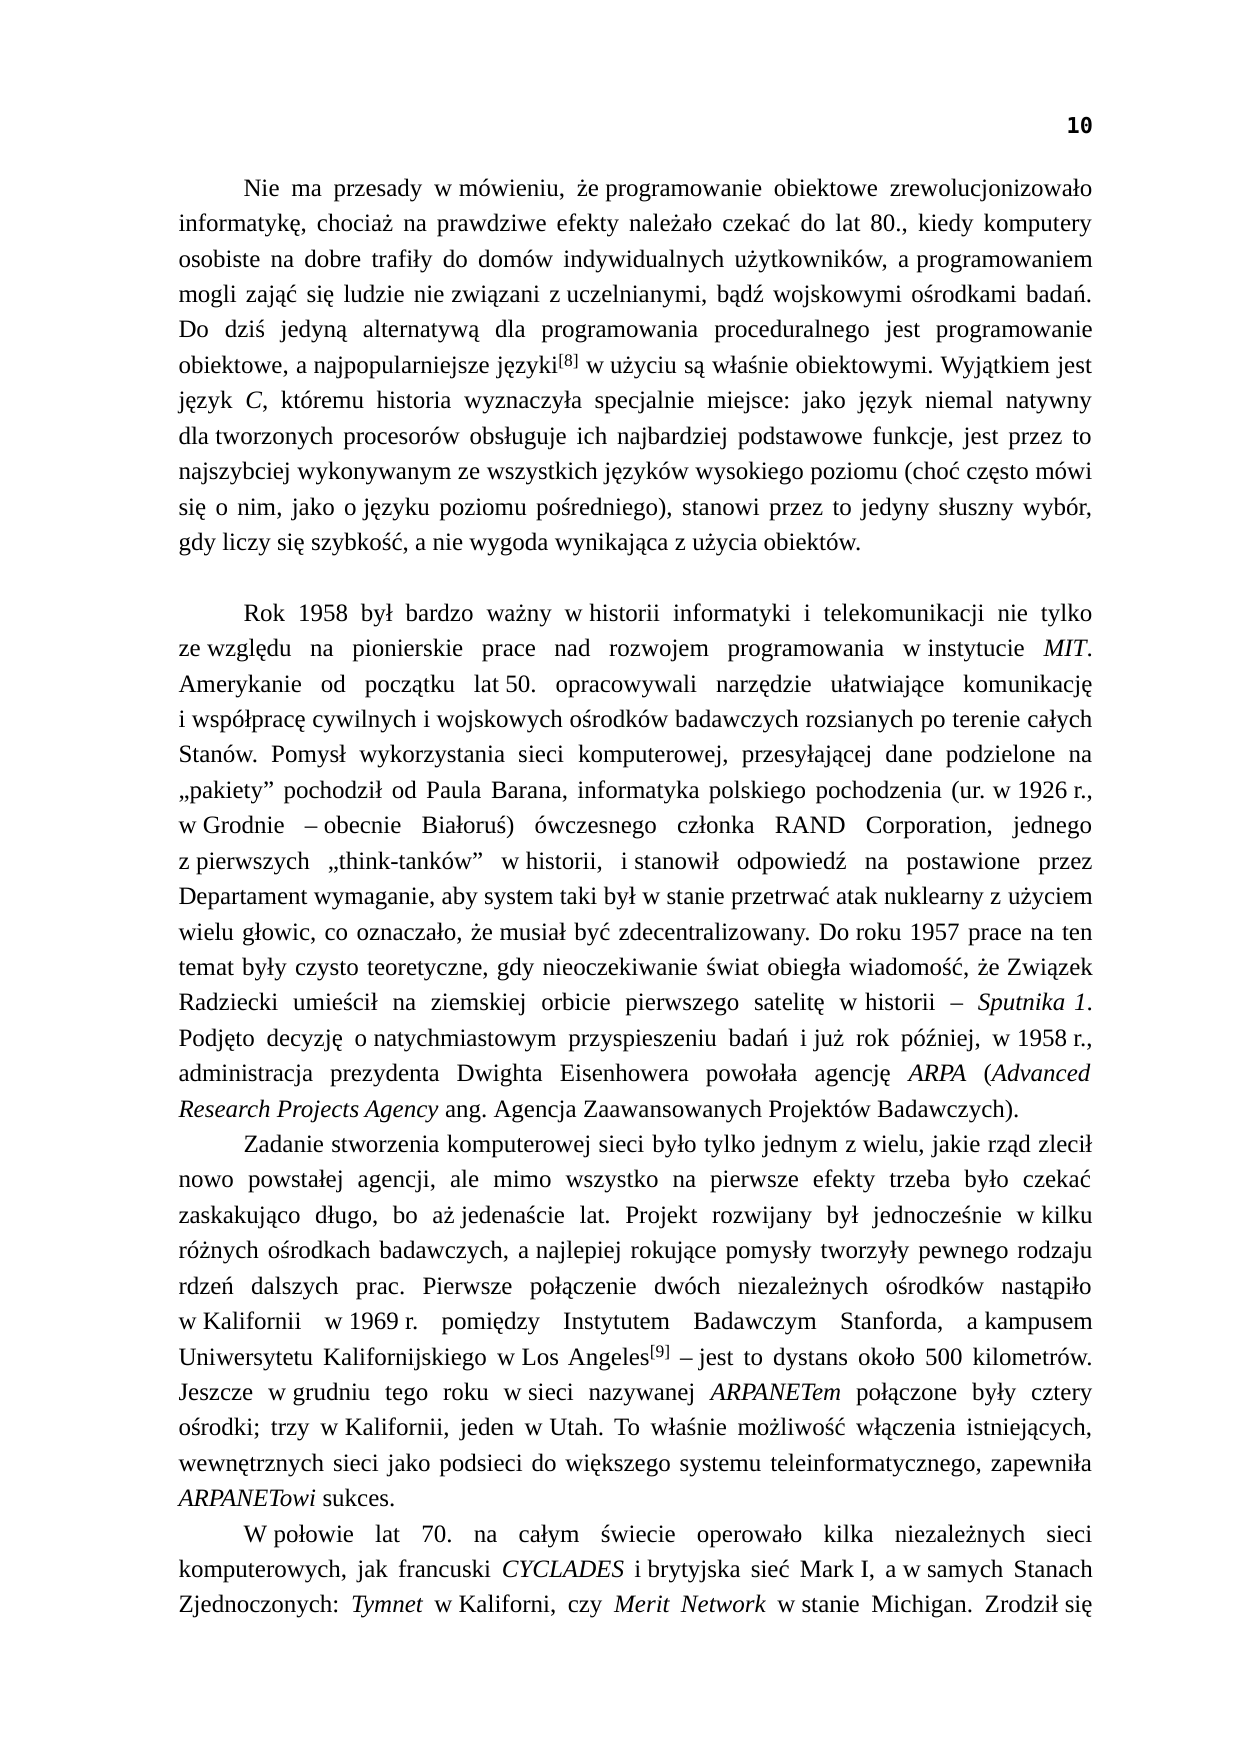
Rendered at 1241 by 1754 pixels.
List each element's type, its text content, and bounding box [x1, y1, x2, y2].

text Nie ma przesady w mówieniu, że programowanie obiektowe zrewolucjonizowało informatykę, chociaż na prawdziwe efekty należało czekać do lat 80., kiedy komputery osobiste na dobre trafiły do domów indywidualnych użytkowników, a programowaniem mogli zająć się ludzie nie związani z uczelnianymi, bądź wojskowymi ośrodkami badań. Do dziś jedyną alternatywą dla programowania proceduralnego jest programowanie obiektowe, a najpopularniejsze języki[8] w użyciu są właśnie obiektowymi. Wyjątkiem jest język C, któremu historia wyznaczyła specjalnie miejsce: jako język niemal natywny dla tworzonych procesorów obsługuje ich najbardziej podstawowe funkcje, jest przez to najszybciej wykonywanym ze wszystkich języków wysokiego poziomu (choć często mówi się o nim, jako o języku poziomu pośredniego), stanowi przez to jedyny słuszny wybór, gdy liczy się szybkość, a nie wygoda wynikająca z użycia obiektów. [178, 168, 1093, 557]
text Zadanie stworzenia komputerowej sieci było tylko jednym z wielu, jakie rząd zlecił nowo powstałej agencji, ale mimo wszystko na pierwsze efekty trzeba było czekać zaskakująco długo, bo aż jedenaście lat. Projekt rozwijany był jednocześnie w kilku różnych ośrodkach badawczych, a najlepiej rokujące pomysły tworzyły pewnego rodzaju rdzeń dalszych prac. Pierwsze połączenie dwóch niezależnych ośrodków nastąpiło w Kalifornii w 1969 r. pomiędzy Instytutem Badawczym Stanforda, a kampusem Uniwersytetu Kalifornijskiego w Los Angeles[9] – jest to dystans około 500 kilometrów. Jeszcze w grudniu tego roku w sieci nazywanej ARPANETem połączone były cztery ośrodki; trzy w Kalifornii, jeden w Utah. To właśnie możliwość włączenia istniejących, wewnętrznych sieci jako podsieci do większego systemu teleinformatycznego, zapewniła ARPANETowi sukces. [178, 1124, 1093, 1514]
text W połowie lat 70. na całym świecie operowało kilka niezależnych sieci komputerowych, jak francuski CYCLADES i brytyjska sieć Mark I, a w samych Stanach Zjednoczonych: Tymnet w Kaliforni, czy Merit Network w stanie Michigan. Zrodził się [178, 1514, 1093, 1620]
text Rok 1958 był bardzo ważny w historii informatyki i telekomunikacji nie tylko ze względu na pionierskie prace nad rozwojem programowania w instytucie MIT. Amerykanie od początku lat 50. opracowywali narzędzie ułatwiające komunikację i współpracę cywilnych i wojskowych ośrodków badawczych rozsianych po terenie całych Stanów. Pomysł wykorzystania sieci komputerowej, przesyłającej dane podzielone na „pakiety” pochodził od Paula Barana, informatyka polskiego pochodzenia (ur. w 1926 r., w Grodnie – obecnie Białoruś) ówczesnego członka RAND Corporation, jednego z pierwszych „think-tanków” w historii, i stanowił odpowiedź na postawione przez Departament wymaganie, aby system taki był w stanie przetrwać atak nuklearny z użyciem wielu głowic, co oznaczało, że musiał być zdecentralizowany. Do roku 1957 prace na ten temat były czysto teoretyczne, gdy nieoczekiwanie świat obiegła wiadomość, że Związek Radziecki umieścił na ziemskiej orbicie pierwszego satelitę w historii – Sputnika 1. Podjęto decyzję o natychmiastowym przyspieszeniu badań i już rok później, w 1958 r., administracja prezydenta Dwighta Eisenhowera powołała agencję ARPA (Advanced Research Projects Agency ang. Agencja Zaawansowanych Projektów Badawczych). [178, 593, 1093, 1124]
